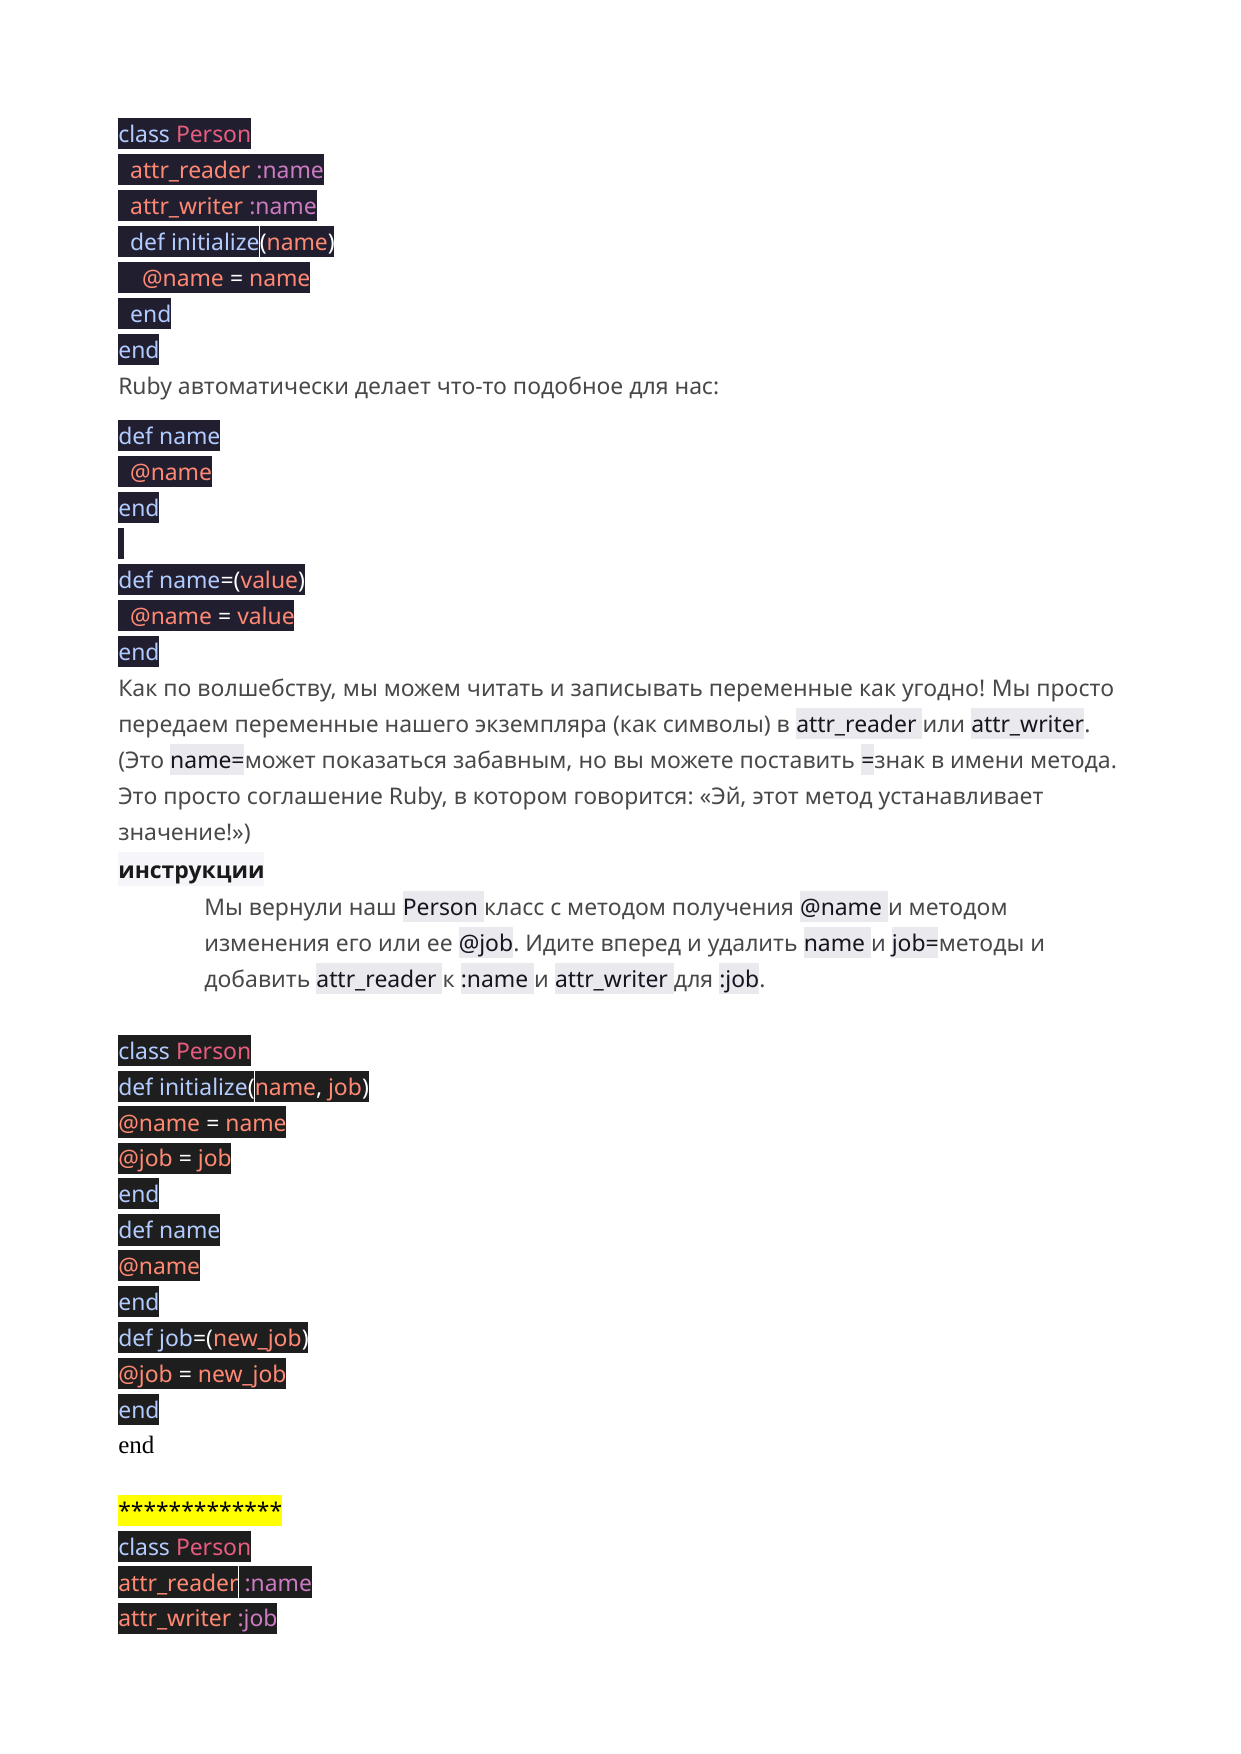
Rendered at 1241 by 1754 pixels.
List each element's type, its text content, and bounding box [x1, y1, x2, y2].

text def name=(value) [118, 564, 1122, 595]
text def name [118, 420, 1122, 451]
text Как по волшебству, мы можем читать и записывать переменные как угодно! Мы просто передаем переменные нашего экземпляра (как символы) в attr_reader или attr_writer. [118, 672, 1122, 739]
text @name = name [118, 1106, 1122, 1138]
text end [118, 492, 1122, 523]
subtitle инструкции [118, 851, 1122, 886]
text attr_reader :name [118, 1566, 1122, 1598]
text @name [118, 456, 1122, 487]
text def initialize(name, job) [118, 1071, 1122, 1102]
text ************* [118, 1494, 1122, 1526]
text attr_reader :name [118, 154, 1122, 185]
text attr_writer :name [118, 190, 1122, 221]
text end [118, 636, 1122, 667]
text attr_writer :job [118, 1602, 1122, 1634]
text class Person [118, 1034, 1122, 1066]
text @job = job [118, 1142, 1122, 1174]
text class Person [118, 118, 1122, 149]
text def initialize(name) [118, 226, 1122, 257]
text class Person [118, 1531, 1122, 1562]
text @name = value [118, 600, 1122, 631]
text end [118, 1178, 1122, 1209]
text @name = name [118, 262, 1122, 293]
text def name [118, 1214, 1122, 1246]
text @name [118, 1250, 1122, 1281]
text Мы вернули наш Person класс с методом получения @name и методом изменения его или ее @job. Идите вперед и удалить name и job=методы и добавить attr_reader к :name и attr_writer для :job. [204, 891, 1122, 994]
text end [118, 1430, 1122, 1459]
text end [118, 334, 1122, 365]
text end [118, 1286, 1122, 1317]
text end [118, 1394, 1122, 1425]
text Ruby автоматически делает что-то подобное для нас: [118, 370, 1122, 401]
text (Это name=может показаться забавным, но вы можете поставить =знак в имени метода. Это просто соглашение Ruby, в котором говорится: «Эй, этот метод устанавливает значение!») [118, 744, 1122, 847]
text def job=(new_job) [118, 1322, 1122, 1353]
text end [118, 298, 1122, 329]
text @job = new_job [118, 1358, 1122, 1389]
